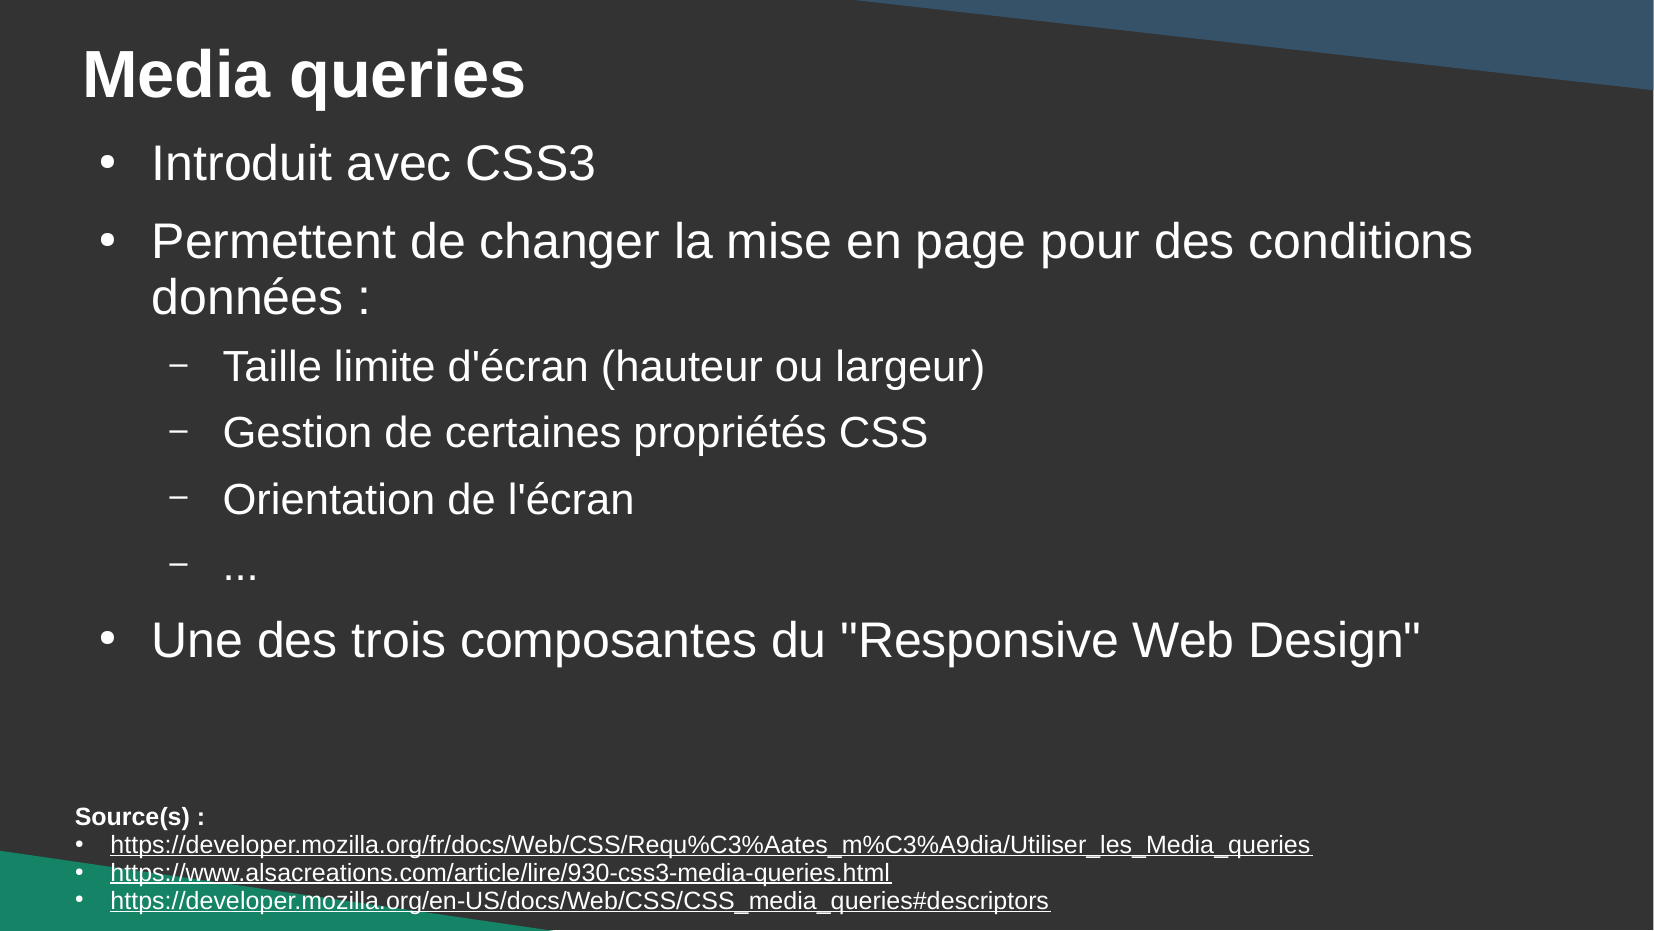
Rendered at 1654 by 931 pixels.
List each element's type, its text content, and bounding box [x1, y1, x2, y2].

text_box [0, 850, 555, 931]
list Introduit avec CSS3 Permettent de changer la mise en page pour des conditions données : Taille limite d'écran (hauteur ou largeur) Gestion de certaines propriétés CSS Orientation de l'écran ... Une des trois composantes du "Responsive Web Design" [80, 135, 1642, 768]
title Media queries [82, 37, 1571, 122]
text_box Source(s) : https://developer.mozilla.org/fr/docs/Web/CSS/Requ%C3%Aates_m%C3%A9dia/Utiliser_les_Media_queries https://www.alsacreations.com/article/lire/930-css3-media-queries.html https://developer.mozilla.org/en-US/docs/Web/CSS/CSS_media_queries#descriptors [60, 781, 1546, 922]
text_box [854, 0, 1654, 91]
